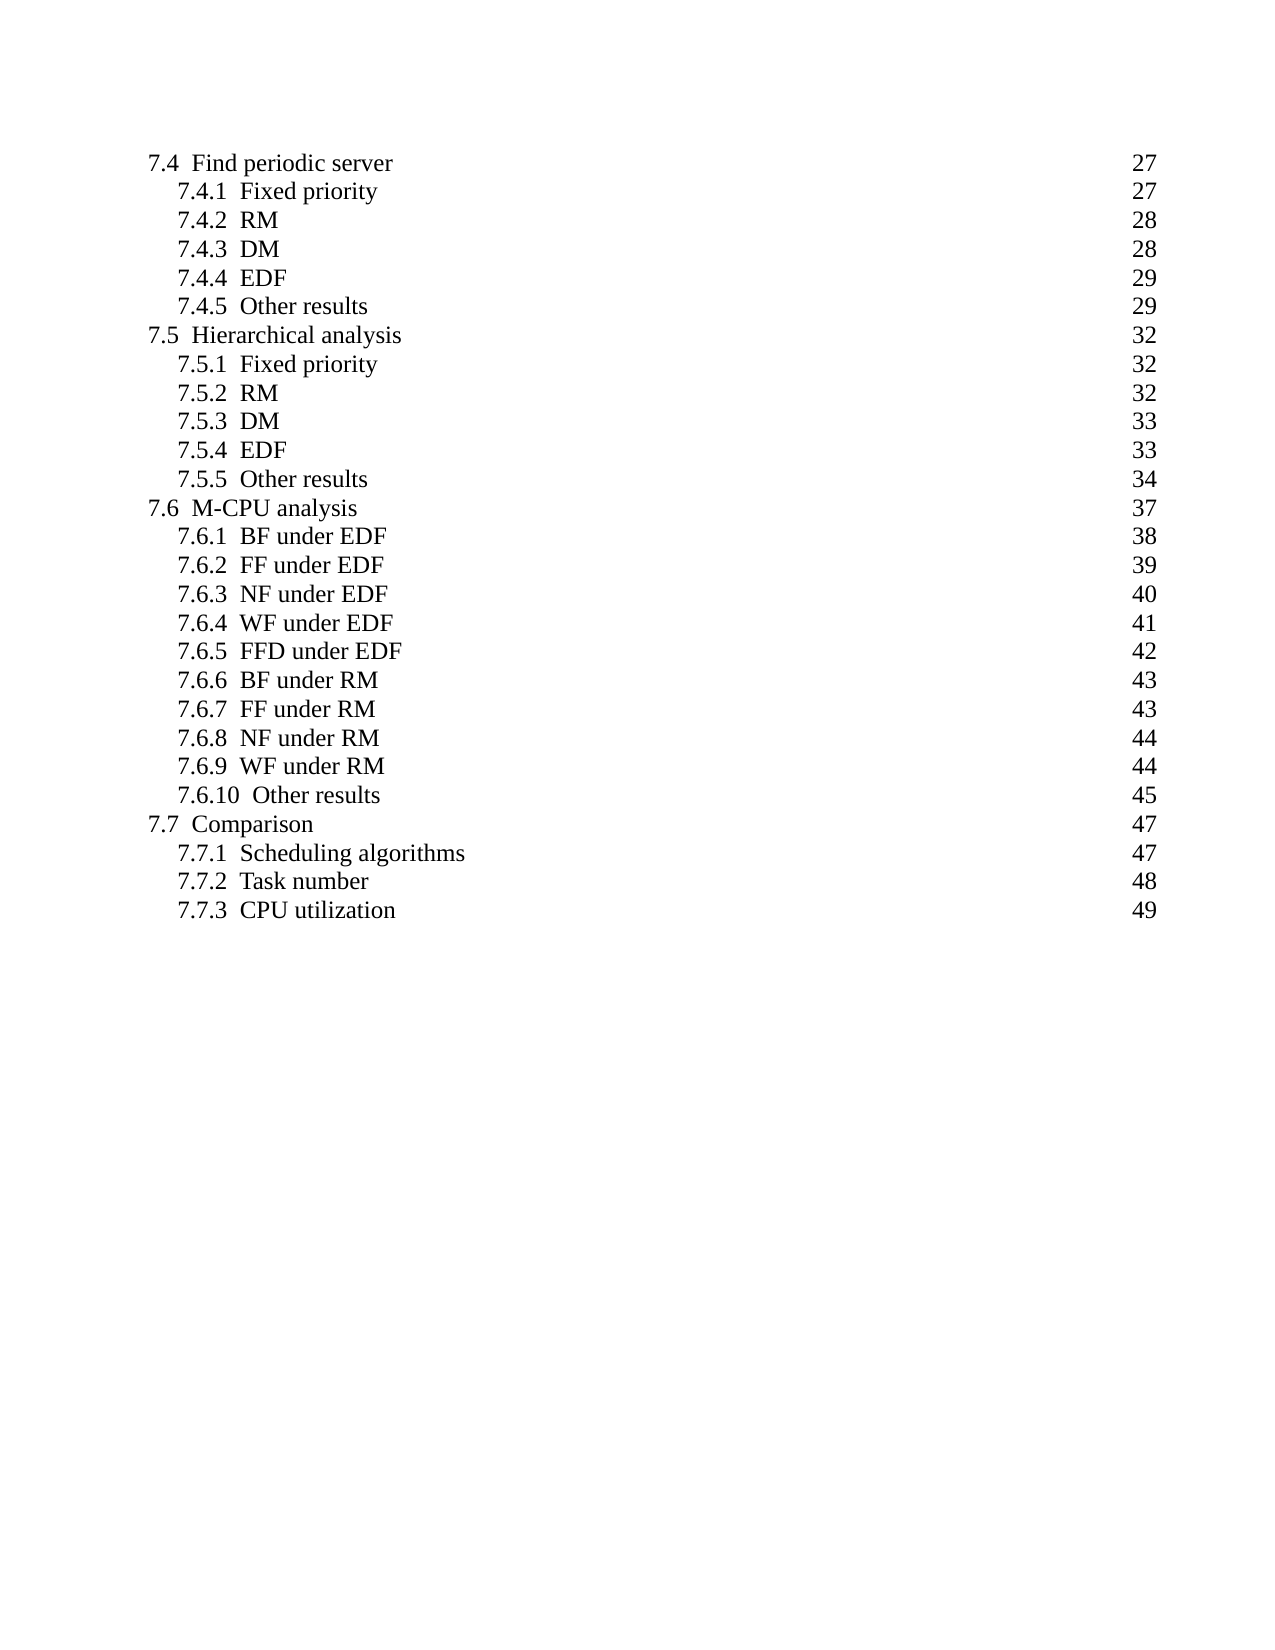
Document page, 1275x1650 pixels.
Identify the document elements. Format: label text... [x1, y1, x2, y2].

text 7.6.5 FFD under EDF 42 [177, 636, 1157, 665]
text 7.4.2 RM 28 [177, 205, 1157, 234]
text 7.7.3 CPU utilization 49 [177, 895, 1157, 924]
text 7.7.1 Scheduling algorithms 47 [177, 838, 1157, 866]
text 7.5.1 Fixed priority 32 [177, 349, 1157, 378]
text 7.6.1 BF under EDF 38 [177, 521, 1157, 550]
text 7.4.3 DM 28 [177, 234, 1157, 263]
text 7.6.8 NF under RM 44 [177, 723, 1157, 751]
text 7.4.4 EDF 29 [177, 263, 1157, 291]
text 7.4.1 Fixed priority 27 [177, 176, 1157, 205]
text 7.6.10 Other results 45 [177, 780, 1157, 809]
text 7.6.3 NF under EDF 40 [177, 579, 1157, 608]
text 7.4.5 Other results 29 [177, 291, 1157, 320]
text 7.5.2 RM 32 [177, 378, 1157, 406]
text 7.5.3 DM 33 [177, 406, 1157, 435]
text 7.5.4 EDF 33 [177, 435, 1157, 464]
text 7.6.2 FF under EDF 39 [177, 550, 1157, 579]
text 7.7 Comparison 47 [148, 809, 1157, 838]
text 7.7.2 Task number 48 [177, 866, 1157, 895]
text 7.6.7 FF under RM 43 [177, 694, 1157, 723]
text 7.4 Find periodic server 27 [148, 148, 1157, 176]
text 7.6 M-CPU analysis 37 [148, 493, 1157, 521]
text 7.5 Hierarchical analysis 32 [148, 320, 1157, 349]
text 7.5.5 Other results 34 [177, 464, 1157, 493]
text 7.6.9 WF under RM 44 [177, 751, 1157, 780]
text 7.6.4 WF under EDF 41 [177, 608, 1157, 636]
text 7.6.6 BF under RM 43 [177, 665, 1157, 694]
